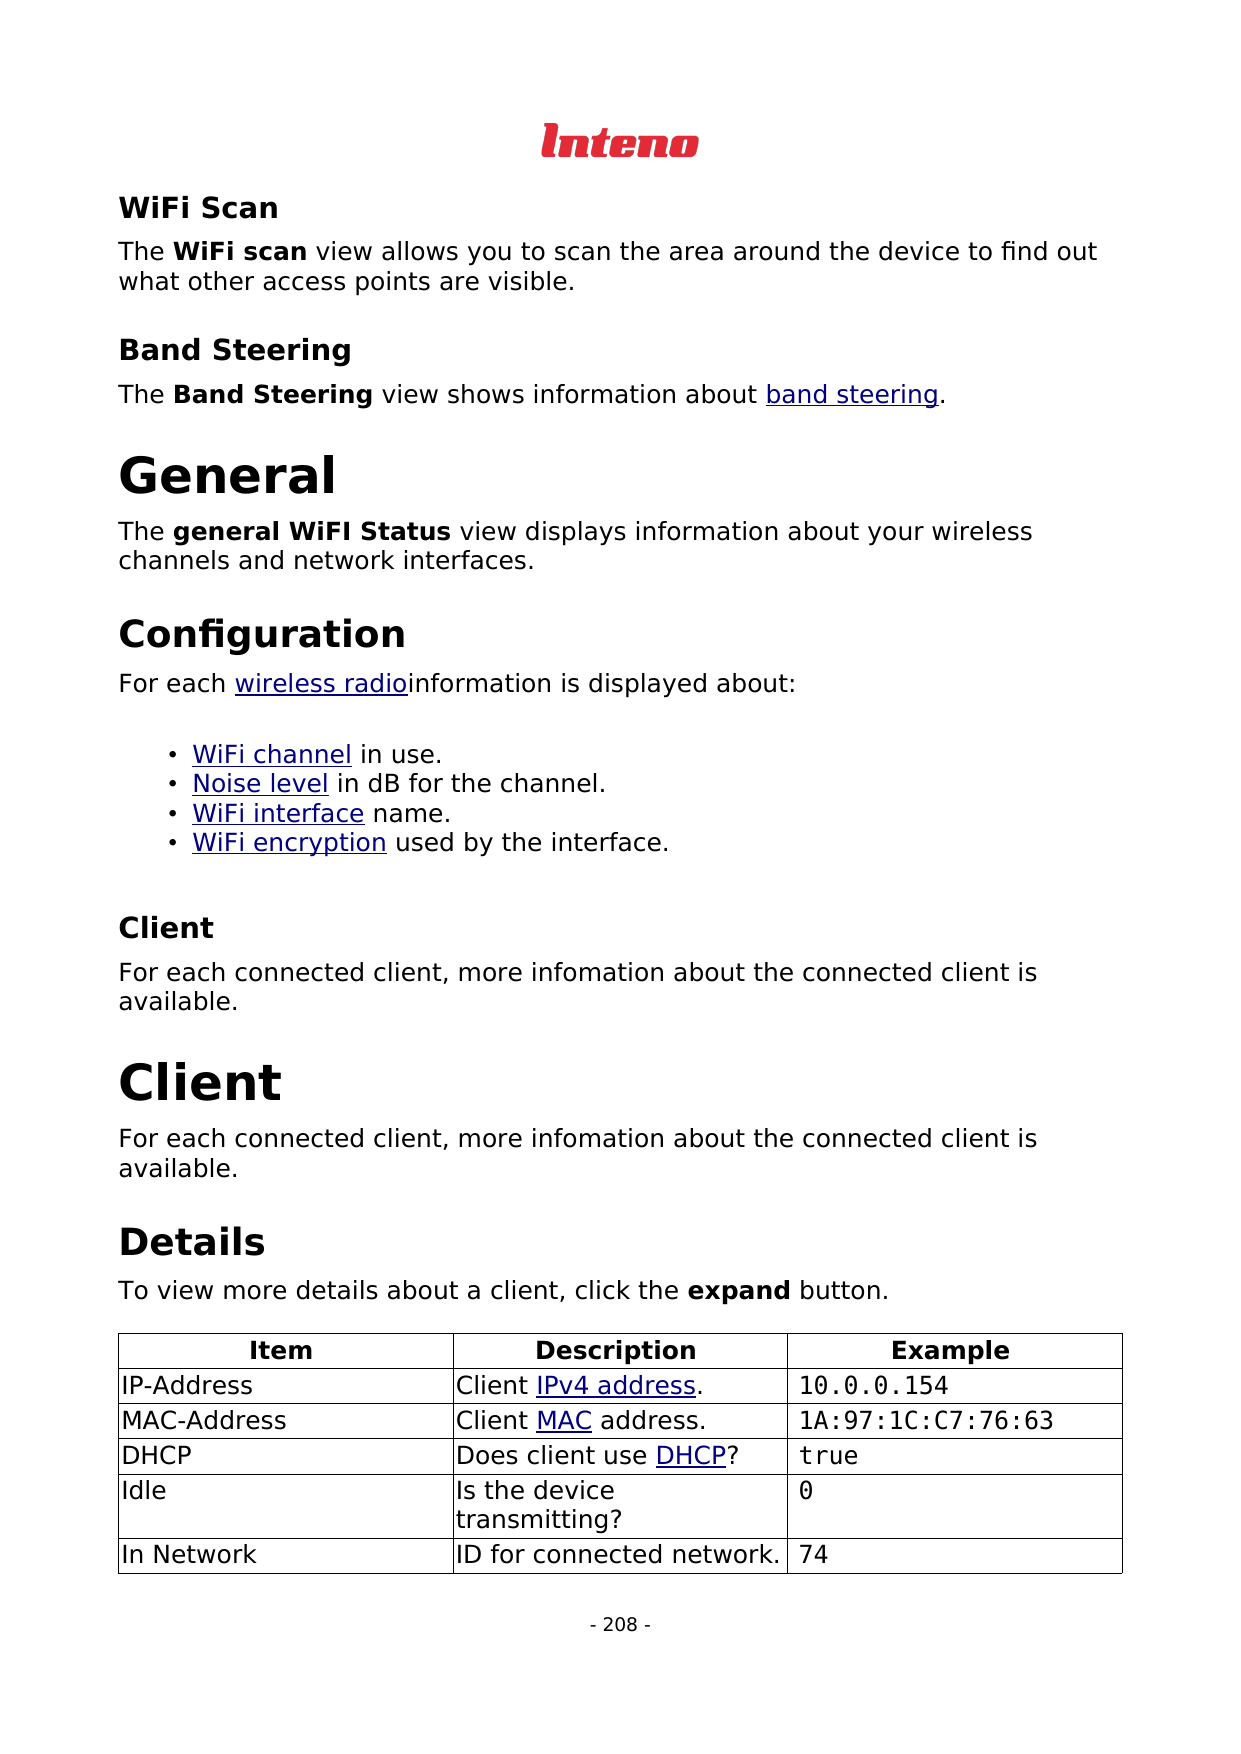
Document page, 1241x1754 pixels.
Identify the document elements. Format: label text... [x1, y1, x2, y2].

subtitle Band Steering [118, 333, 1122, 367]
list WiFi channel in use. [177, 740, 1122, 769]
subtitle Client [118, 912, 1122, 946]
text The general WiFI Status view displays information about your wireless channels and network interfaces. [118, 517, 1122, 576]
table_cell 1A:97:1C:C7:76:63 [788, 1404, 1122, 1438]
table_cell IP-Address [119, 1369, 453, 1403]
subtitle WiFi Scan [118, 191, 1122, 225]
table_cell Idle [119, 1475, 453, 1538]
table_header Example [788, 1334, 1122, 1368]
table_cell 0 [788, 1475, 1122, 1538]
text The WiFi scan view allows you to scan the area around the device to find out what other access points are visible. [118, 238, 1122, 296]
table_cell In Network [119, 1539, 453, 1573]
table_cell Is the device transmitting? [454, 1475, 787, 1538]
text For each connected client, more infomation about the connected client is available. [118, 958, 1122, 1016]
table_header Description [454, 1334, 787, 1368]
list WiFi encryption used by the interface. [177, 828, 1122, 857]
subtitle Configuration [118, 613, 1122, 657]
text The Band Steering view shows information about band steering. [118, 380, 1122, 409]
text For each connected client, more infomation about the connected client is available. [118, 1124, 1122, 1183]
table_header Item [119, 1334, 453, 1368]
subtitle General [118, 447, 1122, 505]
table_cell 74 [788, 1539, 1122, 1573]
table_cell DHCP [119, 1439, 453, 1473]
subtitle Details [118, 1220, 1122, 1264]
subtitle Client [118, 1054, 1122, 1112]
text For each wireless radioinformation is displayed about: [118, 669, 1122, 698]
table_cell Client IPv4 address. [454, 1369, 787, 1403]
table_cell ID for connected network. [454, 1539, 787, 1573]
table_cell MAC-Address [119, 1404, 453, 1438]
list WiFi interface name. [177, 799, 1122, 828]
table_cell Client MAC address. [454, 1404, 787, 1438]
table_cell 10.0.0.154 [788, 1369, 1122, 1403]
table_cell Does client use DHCP? [454, 1439, 787, 1473]
list Noise level in dB for the channel. [177, 769, 1122, 799]
text To view more details about a client, click the expand button. [118, 1277, 1122, 1306]
table_cell true [788, 1439, 1122, 1473]
picture [531, 118, 709, 162]
